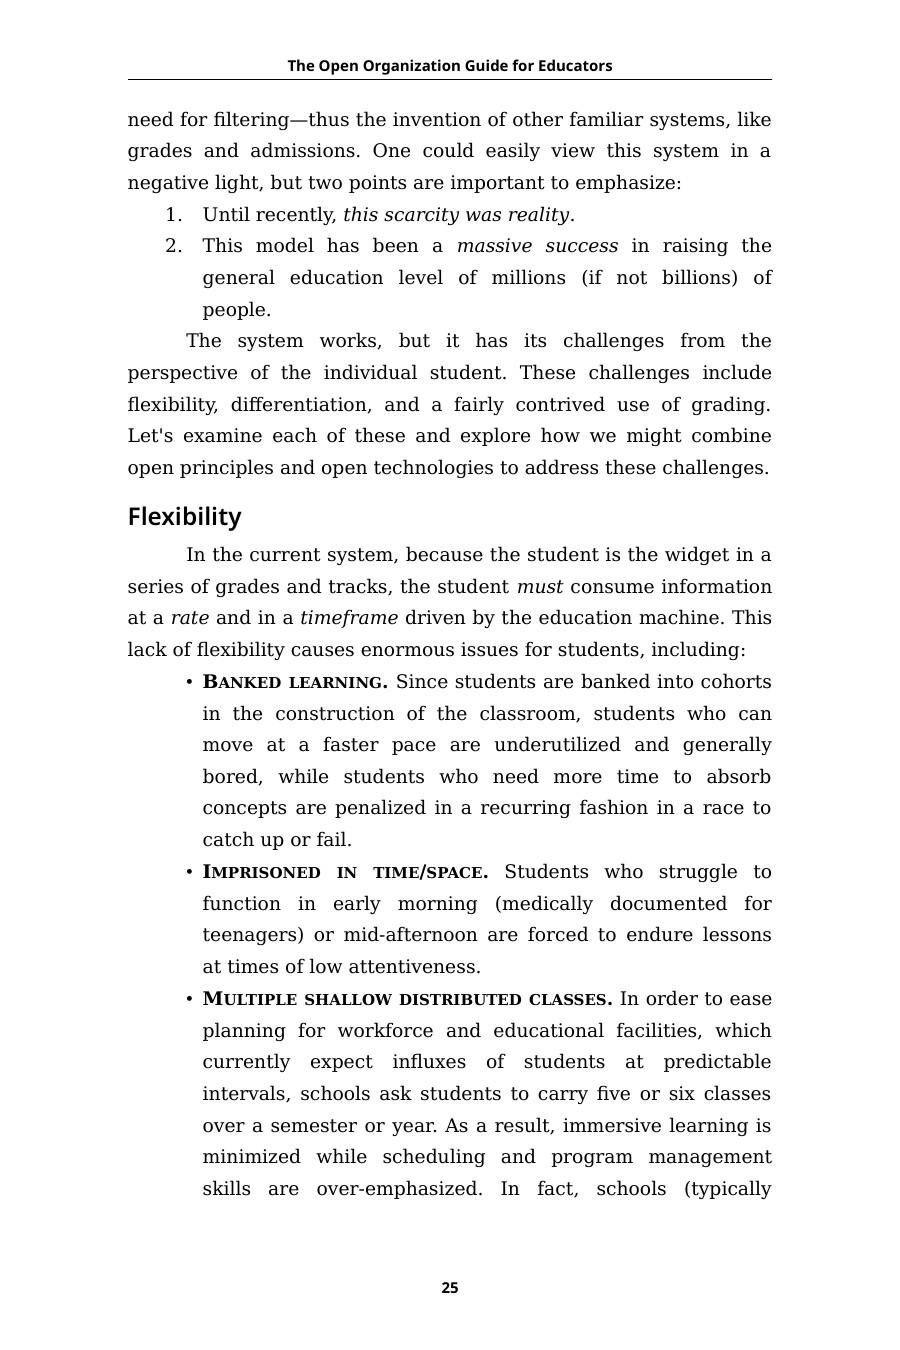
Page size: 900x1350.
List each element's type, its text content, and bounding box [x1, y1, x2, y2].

subtitle Flexibility [127, 503, 772, 532]
list Multiple shallow distributed classes. In order to ease planning for workforce and educational facilities, which currently expect influxes of students at predictable intervals, schools ask students to carry five or six classes over a semester or year. As a result, immersive learning is minimized while scheduling and program management skills are over-emphasized. In fact, schools (typically [186, 988, 772, 1200]
list This model has been a massive success in raising the general education level of millions (if not billions) of people. [165, 235, 772, 321]
text need for filtering—thus the invention of other familiar systems, like grades and admissions. One could easily view this system in a negative light, but two points are important to emphasize: [127, 109, 772, 194]
text The system works, but it has its challenges from the perspective of the individual student. These challenges include flexibility, differentiation, and a fairly contrived use of grading. Let's examine each of these and explore how we might combine open principles and open technologies to address these challenges. [127, 330, 772, 479]
list Until recently, this scarcity was reality. [165, 204, 772, 226]
list Banked learning. Since students are banked into cohorts in the construction of the classroom, students who can move at a faster pace are underutilized and generally bored, while students who need more time to absorb concepts are penalized in a recurring fashion in a race to catch up or fail. [186, 671, 772, 851]
text In the current system, because the student is the widget in a series of grades and tracks, the student must consume information at a rate and in a timeframe driven by the education machine. This lack of flexibility causes enormous issues for students, including: [127, 544, 772, 661]
list Imprisoned in time/space. Students who struggle to function in early morning (medically documented for teenagers) or mid-afternoon are forced to endure lessons at times of low attentiveness. [186, 861, 772, 978]
